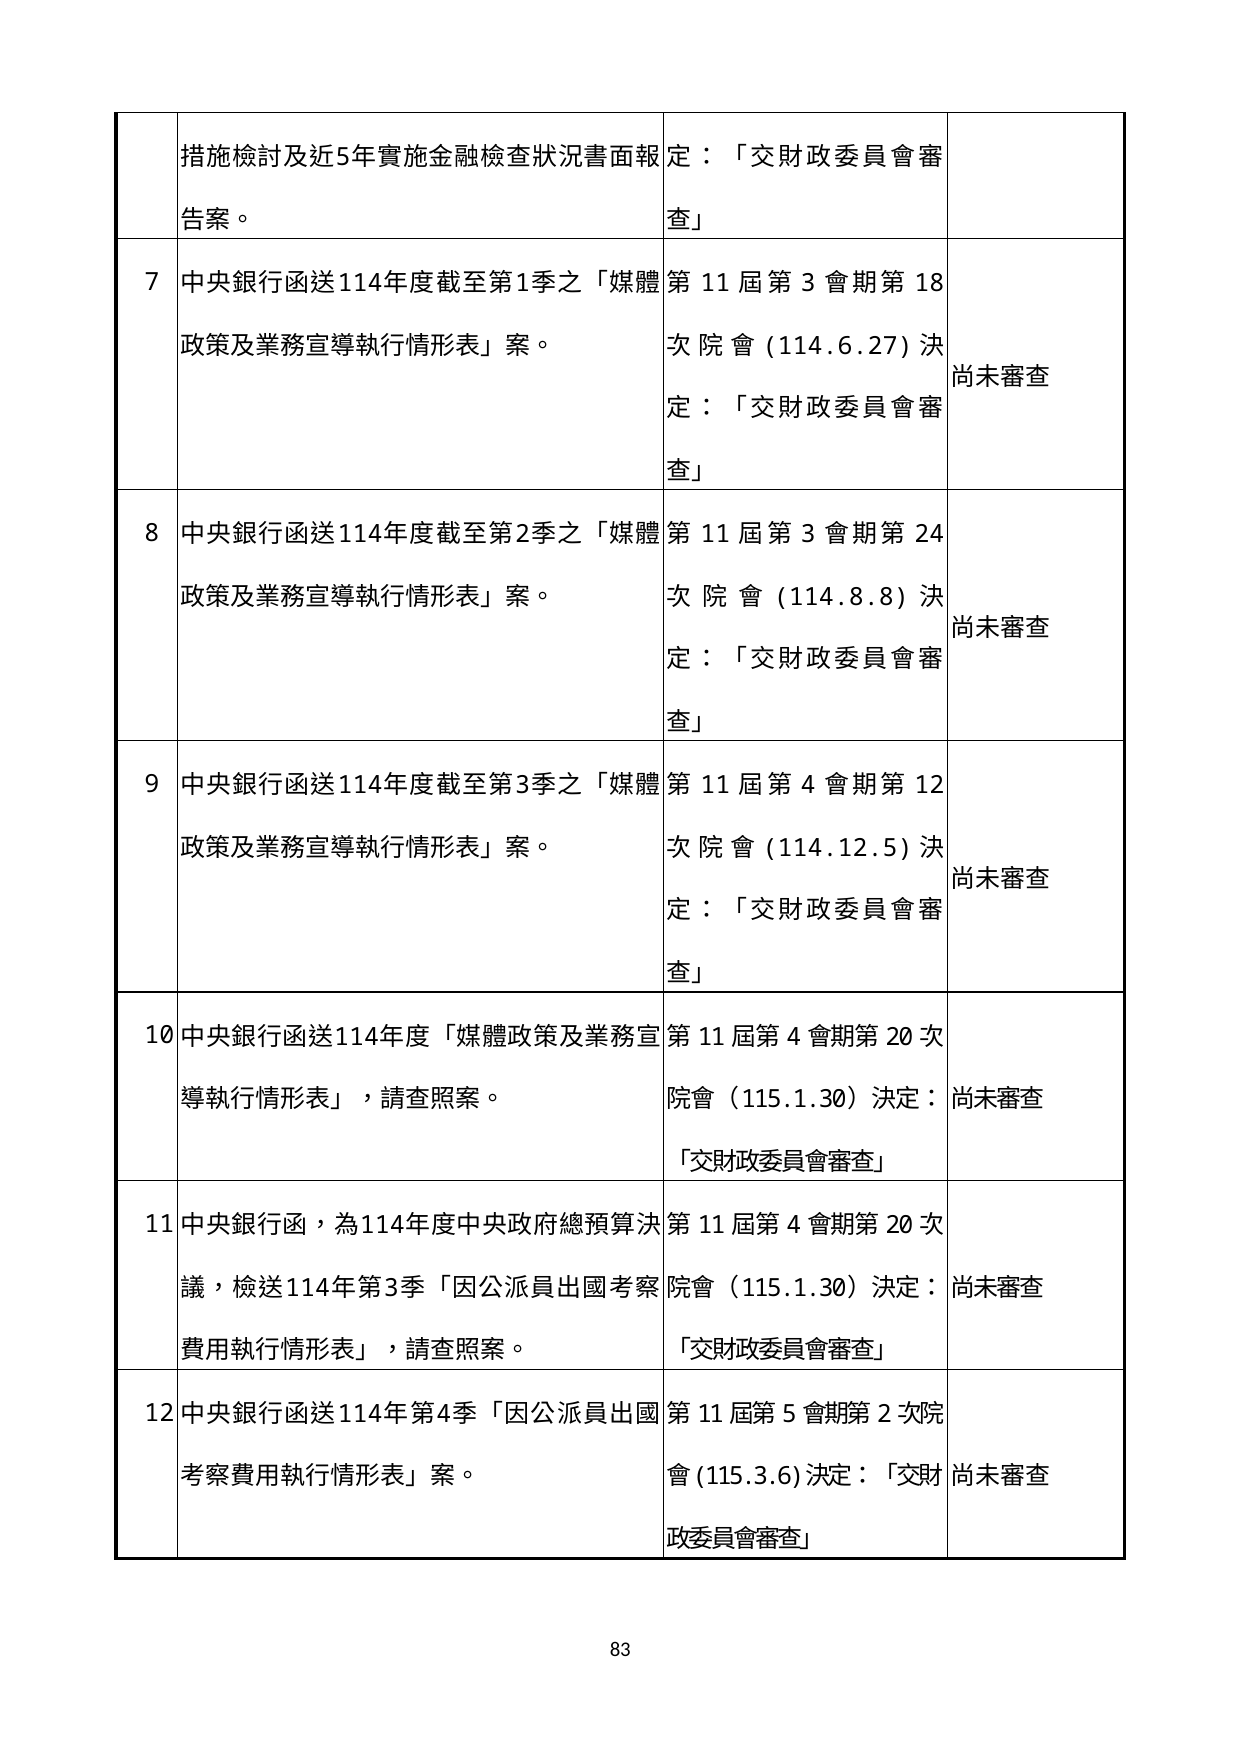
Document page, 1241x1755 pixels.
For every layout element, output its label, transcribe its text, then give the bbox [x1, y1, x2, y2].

table_cell [118, 490, 177, 740]
table_cell 尚未審查 [948, 239, 1123, 489]
table_cell 中央銀行函送114年度截至第1季之「媒體政策及業務宣導執行情形表」案。 [178, 239, 663, 489]
table_cell 第11屆第4會期第20次院會（115.1.30）決定：「交財政委員會審查」 [664, 1181, 947, 1368]
table_cell [118, 1370, 177, 1557]
table_cell 尚未審查 [948, 1181, 1123, 1368]
table_cell 中央銀行函，為114年度中央政府總預算決議，檢送114年第3季「因公派員出國考察費用執行情形表」，請查照案。 [178, 1181, 663, 1368]
table_cell 第11屆第3會期第18次院會(114.6.27)決定：「交財政委員會審查」 [664, 239, 947, 489]
table_cell 第11屆第4會期第12次院會(114.12.5)決定：「交財政委員會審查」 [664, 741, 947, 991]
table_cell 尚未審查 [948, 741, 1123, 991]
table_cell 第11屆第5會期第2次院會(115.3.6)決定：「交財政委員會審查」 [664, 1370, 947, 1557]
table_cell [118, 741, 177, 991]
table_cell 中央銀行函送114年第4季「因公派員出國考察費用執行情形表」案。 [178, 1370, 663, 1557]
table_cell [118, 239, 177, 489]
table_cell 中央銀行函送114年度截至第2季之「媒體政策及業務宣導執行情形表」案。 [178, 490, 663, 740]
table_cell 第11屆第3會期第24次院會(114.8.8)決定：「交財政委員會審查」 [664, 490, 947, 740]
table_cell 措施檢討及近5年實施金融檢查狀況書面報告案。 [178, 113, 663, 238]
table_cell [948, 113, 1123, 238]
table_cell 第11屆第4會期第20次院會（115.1.30）決定：「交財政委員會審查」 [664, 993, 947, 1180]
table_cell 尚未審查 [948, 1370, 1123, 1557]
table_cell 尚未審查 [948, 490, 1123, 740]
table_cell 中央銀行函送114年度「媒體政策及業務宣導執行情形表」，請查照案。 [178, 993, 663, 1180]
table_cell [118, 993, 177, 1180]
table_cell [118, 113, 177, 238]
table_cell 定：「交財政委員會審查」 [664, 113, 947, 238]
table_cell [118, 1181, 177, 1368]
table_cell 中央銀行函送114年度截至第3季之「媒體政策及業務宣導執行情形表」案。 [178, 741, 663, 991]
table_cell 尚未審查 [948, 993, 1123, 1180]
